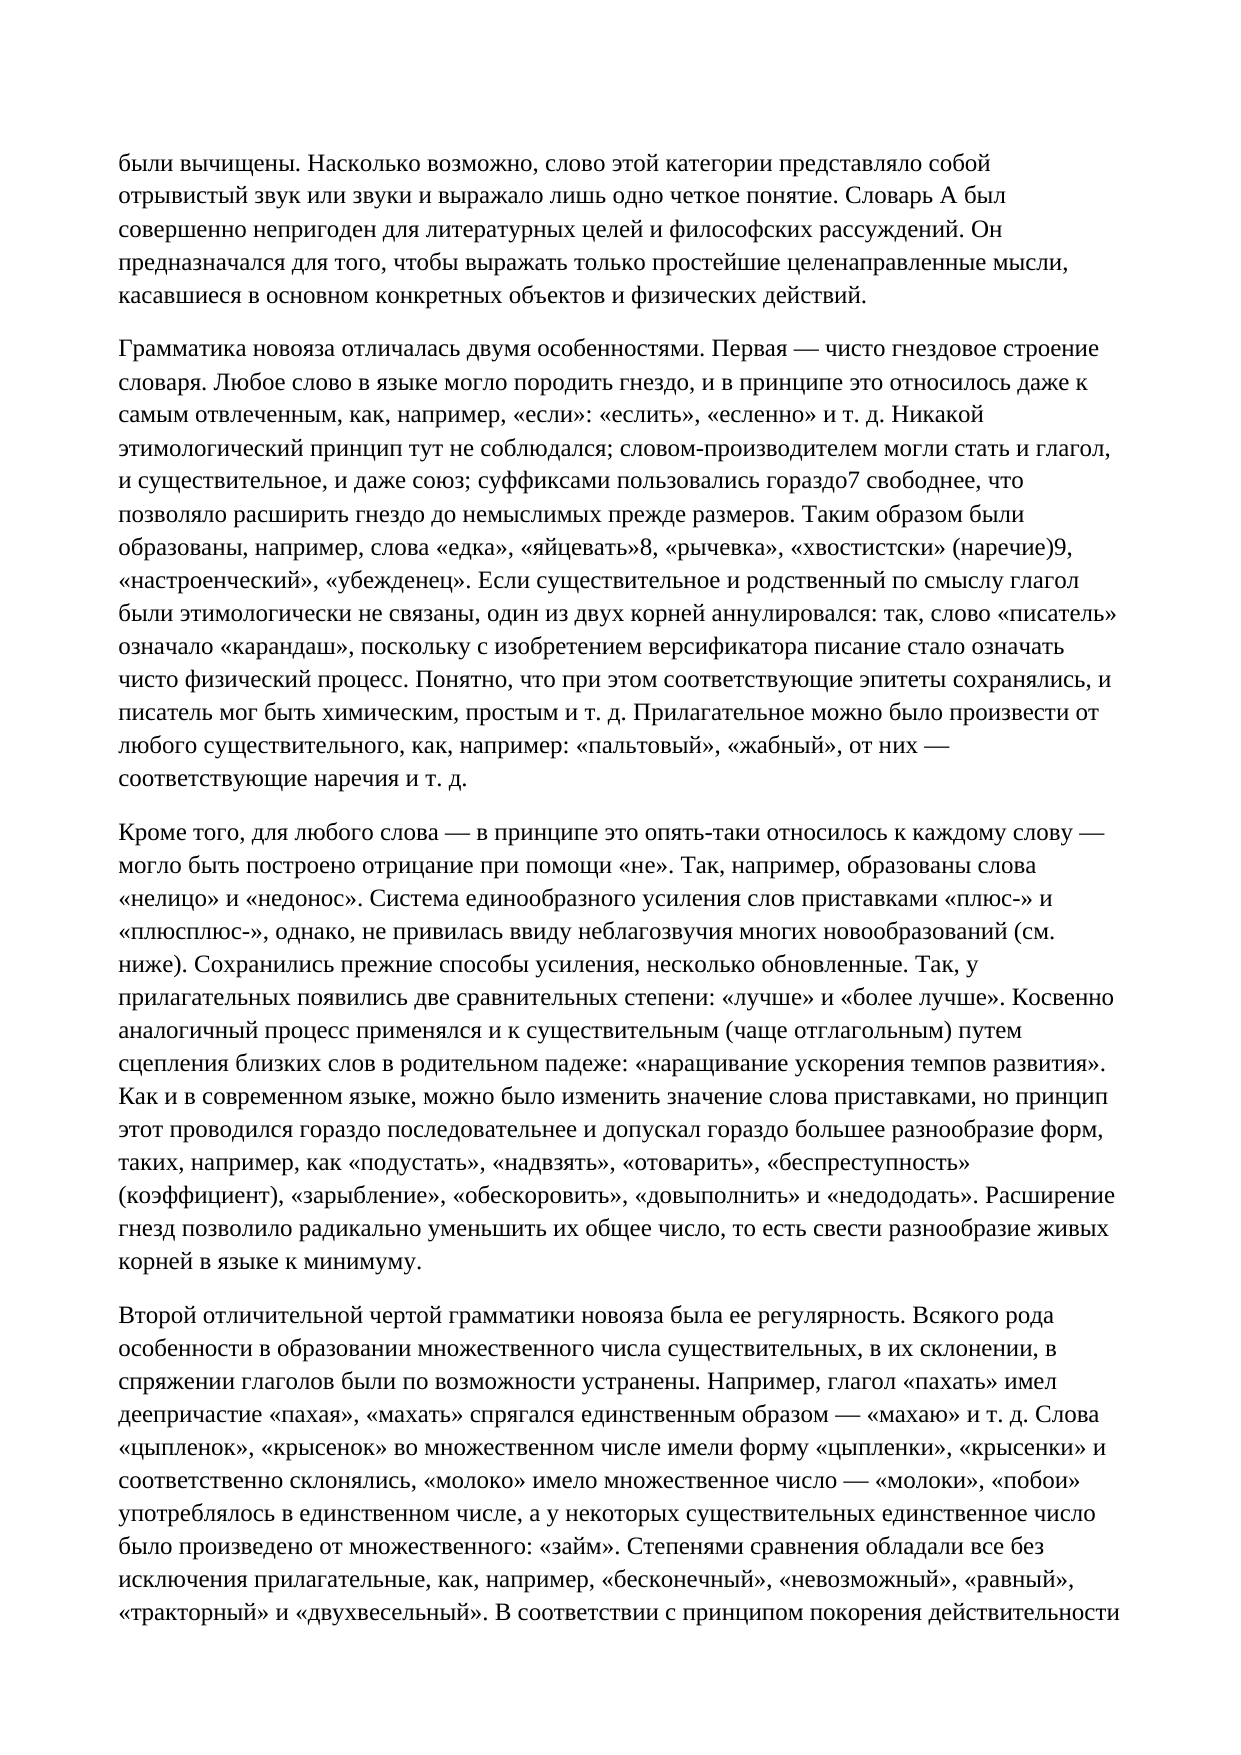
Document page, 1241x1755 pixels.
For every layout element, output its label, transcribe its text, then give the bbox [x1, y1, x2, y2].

text Грамматика новояза отличалась двумя особенностями. Первая — чисто гнездовое строение словаря. Любое слово в языке могло породить гнездо, и в принципе это относилось даже к самым отвлеченным, как, например, «если»: «еслить», «есленно» и т. д. Никакой этимологический принцип тут не соблюдался; словом-производителем могли стать и глагол, и существительное, и даже союз; суффиксами пользовались гораздо7 свободнее, что позволяло расширить гнездо до немыслимых прежде размеров. Таким образом были образованы, например, слова «едка», «яйцевать»8, «рычевка», «хвостистски» (наречие)9, «настроенческий», «убежденец». Если существительное и родственный по смыслу глагол были этимологически не связаны, один из двух корней аннулировался: так, слово «писатель» означало «карандаш», поскольку с изобретением версификатора писание стало означать чисто физический процесс. Понятно, что при этом соответствующие эпитеты сохранялись, и писатель мог быть химическим, простым и т. д. Прилагательное можно было произвести от любого существительного, как, например: «пальтовый», «жабный», от них — соответствующие наречия и т. д. [118, 333, 1122, 792]
text Кроме того, для любого слова — в принципе это опять-таки относилось к каждому слову — могло быть построено отрицание при помощи «не». Так, например, образованы слова «нелицо» и «недонос». Система единообразного усиления слов приставками «плюс-» и «плюсплюс-», однако, не привилась ввиду неблагозвучия многих новообразований (см. ниже). Сохранились прежние способы усиления, несколько обновленные. Так, у прилагательных появились две сравнительных степени: «лучше» и «более лучше». Косвенно аналогичный процесс применялся и к существительным (чаще отглагольным) путем сцепления близких слов в родительном падеже: «наращивание ускорения темпов развития». Как и в современном языке, можно было изменить значение слова приставками, но принцип этот проводился гораздо последовательнее и допускал гораздо большее разнообразие форм, таких, например, как «подустать», «надвзять», «отоварить», «беспреступность» (коэффициент), «зарыбление», «обескоровить», «довыполнить» и «недододать». Расширение гнезд позволило радикально уменьшить их общее число, то есть свести разнообразие живых корней в языке к минимуму. [118, 817, 1122, 1275]
text Второй отличительной чертой грамматики новояза была ее регулярность. Всякого рода особенности в образовании множественного числа существительных, в их склонении, в спряжении глаголов были по возможности устранены. Например, глагол «пахать» имел деепричастие «пахая», «махать» спрягался единственным образом — «махаю» и т. д. Слова «цыпленок», «крысенок» во множественном числе имели форму «цыпленки», «крысенки» и соответственно склонялись, «молоко» имело множественное число — «молоки», «побои» употреблялось в единственном числе, а у некоторых существительных единственное число было произведено от множественного: «займ». Степенями сравнения обладали все без исключения прилагательные, как, например, «бесконечный», «невозможный», «равный», «тракторный» и «двухвесельный». В соответствии с принципом покорения действительности [118, 1300, 1122, 1626]
text были вычищены. Насколько возможно, слово этой категории представляло собой отрывистый звук или звуки и выражало лишь одно четкое понятие. Словарь А был совершенно непригоден для литературных целей и философских рассуждений. Он предназначался для того, чтобы выражать только простейшие целенаправленные мысли, касавшиеся в основном конкретных объектов и физических действий. [118, 148, 1122, 308]
